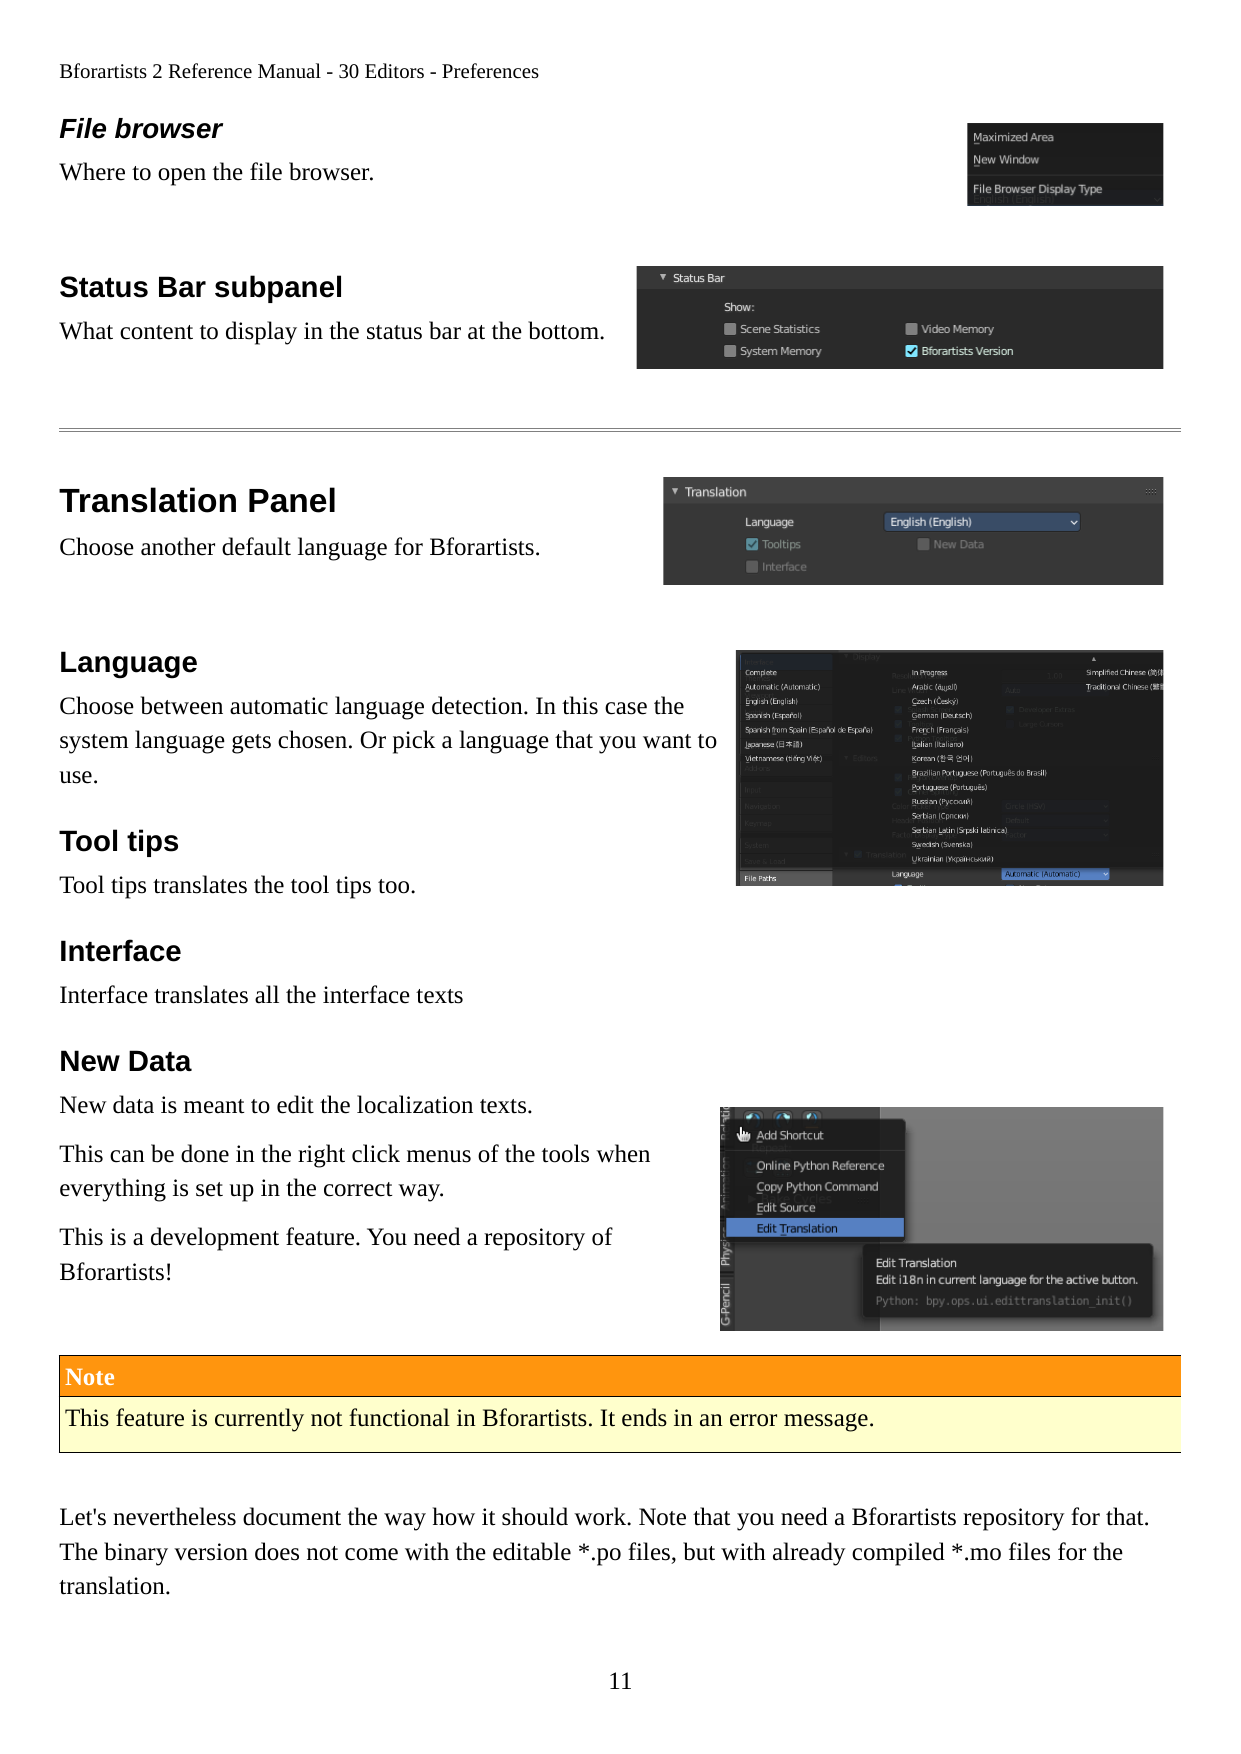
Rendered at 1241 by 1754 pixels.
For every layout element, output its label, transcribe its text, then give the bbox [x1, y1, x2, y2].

text This can be done in the right click menus of the tools when everything is set up in the correct way. [59, 1139, 720, 1202]
table_cell This feature is currently not functional in Bforartists. It ends in an error message. [60, 1397, 1181, 1452]
subtitle [1164, 270, 1181, 303]
subtitle Tool tips [59, 824, 735, 857]
picture [663, 477, 1164, 585]
subtitle [1164, 481, 1181, 520]
subtitle Language [59, 645, 1181, 679]
subtitle [1164, 824, 1181, 857]
text Interface translates all the interface texts [59, 980, 1181, 1009]
text Choose between automatic language detection. In this case the system language gets chosen. Or pick a language that you want to use. [59, 691, 735, 789]
text Let's nevertheless document the way how it should work. Note that you need a Bforartists repository for that. The binary version does not come with the editable *.po files, but with already compiled *.mo files for the translation. [59, 1502, 1181, 1600]
text New data is meant to edit the localization texts. [59, 1090, 1181, 1118]
picture [735, 650, 1164, 886]
text Choose another default language for Bforartists. [59, 532, 663, 561]
text Where to open the file browser. [59, 157, 967, 186]
subtitle New Data [59, 1043, 1181, 1077]
subtitle Status Bar subpanel [59, 270, 636, 303]
text Tool tips translates the tool tips too. [59, 870, 1181, 899]
picture [967, 123, 1164, 206]
subtitle File browser [59, 113, 1181, 144]
text This is a development feature. You need a repository of Bforartists! [59, 1222, 720, 1286]
picture [720, 1107, 1164, 1331]
subtitle Translation Panel [59, 481, 663, 520]
table_header Note [60, 1356, 1181, 1396]
picture [636, 266, 1164, 369]
text What content to display in the status bar at the bottom. [59, 316, 636, 345]
subtitle Interface [59, 934, 1181, 967]
